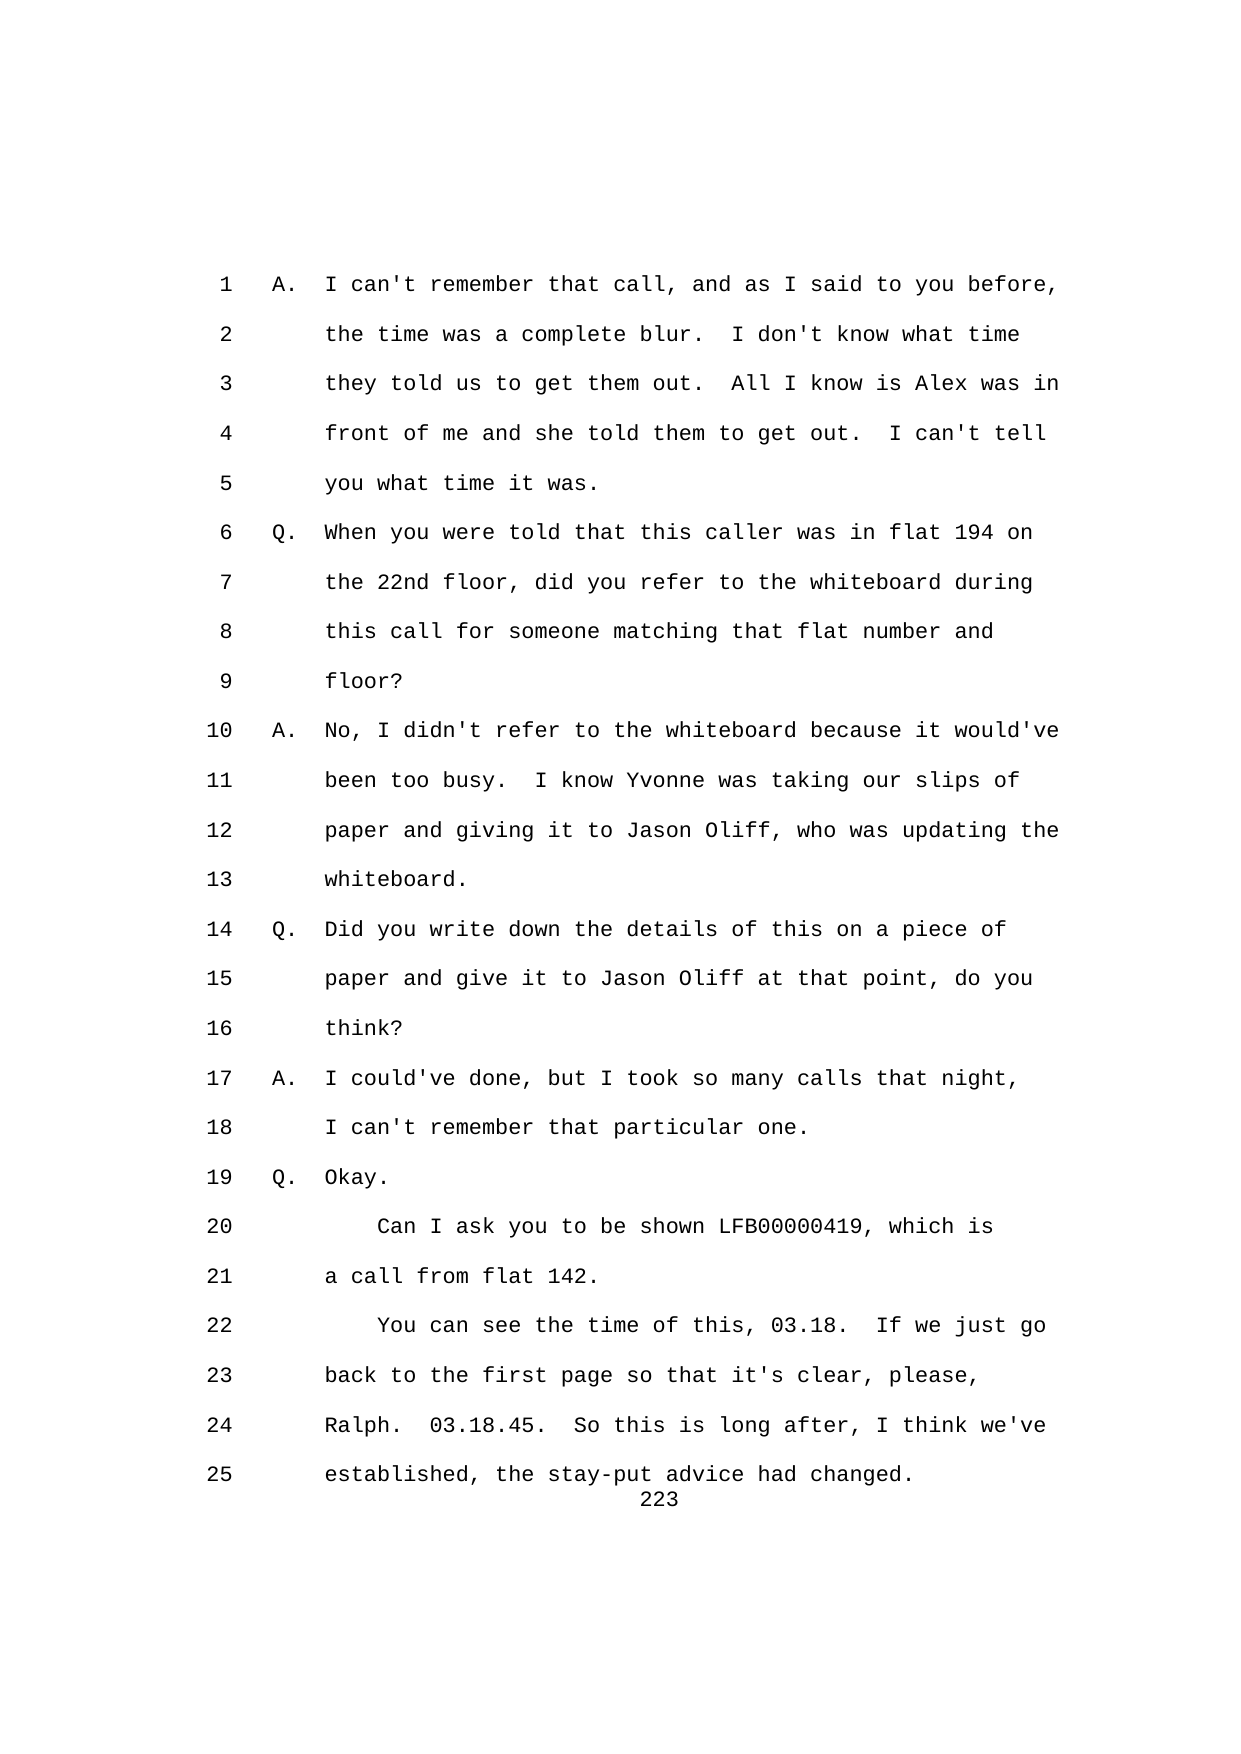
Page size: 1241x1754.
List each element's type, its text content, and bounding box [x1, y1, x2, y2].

text 7 the 22nd floor, did you refer to the whiteboard during [75, 571, 1165, 596]
text 23 back to the first page so that it's clear, please, [75, 1364, 1165, 1389]
text 12 paper and giving it to Jason Oliff, who was updating the [75, 819, 1165, 843]
text 24 Ralph. 03.18.45. So this is long after, I think we've [75, 1414, 1165, 1438]
text 10 A. No, I didn't refer to the whiteboard because it would've [75, 719, 1165, 744]
text 19 Q. Okay. [75, 1166, 1165, 1191]
text 14 Q. Did you write down the details of this on a piece of [75, 918, 1165, 943]
text 22 You can see the time of this, 03.18. If we just go [75, 1314, 1165, 1339]
text 2 the time was a complete blur. I don't know what time [75, 323, 1165, 348]
text 11 been too busy. I know Yvonne was taking our slips of [75, 769, 1165, 794]
text 5 you what time it was. [75, 472, 1165, 496]
text 17 A. I could've done, but I took so many calls that night, [75, 1067, 1165, 1091]
text 15 paper and give it to Jason Oliff at that point, do you [75, 967, 1165, 992]
text 20 Can I ask you to be shown LFB00000419, which is [75, 1215, 1165, 1240]
text 6 Q. When you were told that this caller was in flat 194 on [75, 521, 1165, 546]
text 13 whiteboard. [75, 868, 1165, 893]
text 21 a call from flat 142. [75, 1265, 1165, 1290]
text 18 I can't remember that particular one. [75, 1116, 1165, 1141]
text 16 think? [75, 1017, 1165, 1042]
text 25 established, the stay-put advice had changed. [75, 1463, 1165, 1488]
text 223 [75, 1488, 1165, 1513]
text 8 this call for someone matching that flat number and [75, 620, 1165, 645]
text 1 A. I can't remember that call, and as I said to you before, [75, 273, 1165, 298]
text 4 front of me and she told them to get out. I can't tell [75, 422, 1165, 447]
text 3 they told us to get them out. All I know is Alex was in [75, 372, 1165, 397]
text 9 floor? [75, 670, 1165, 695]
